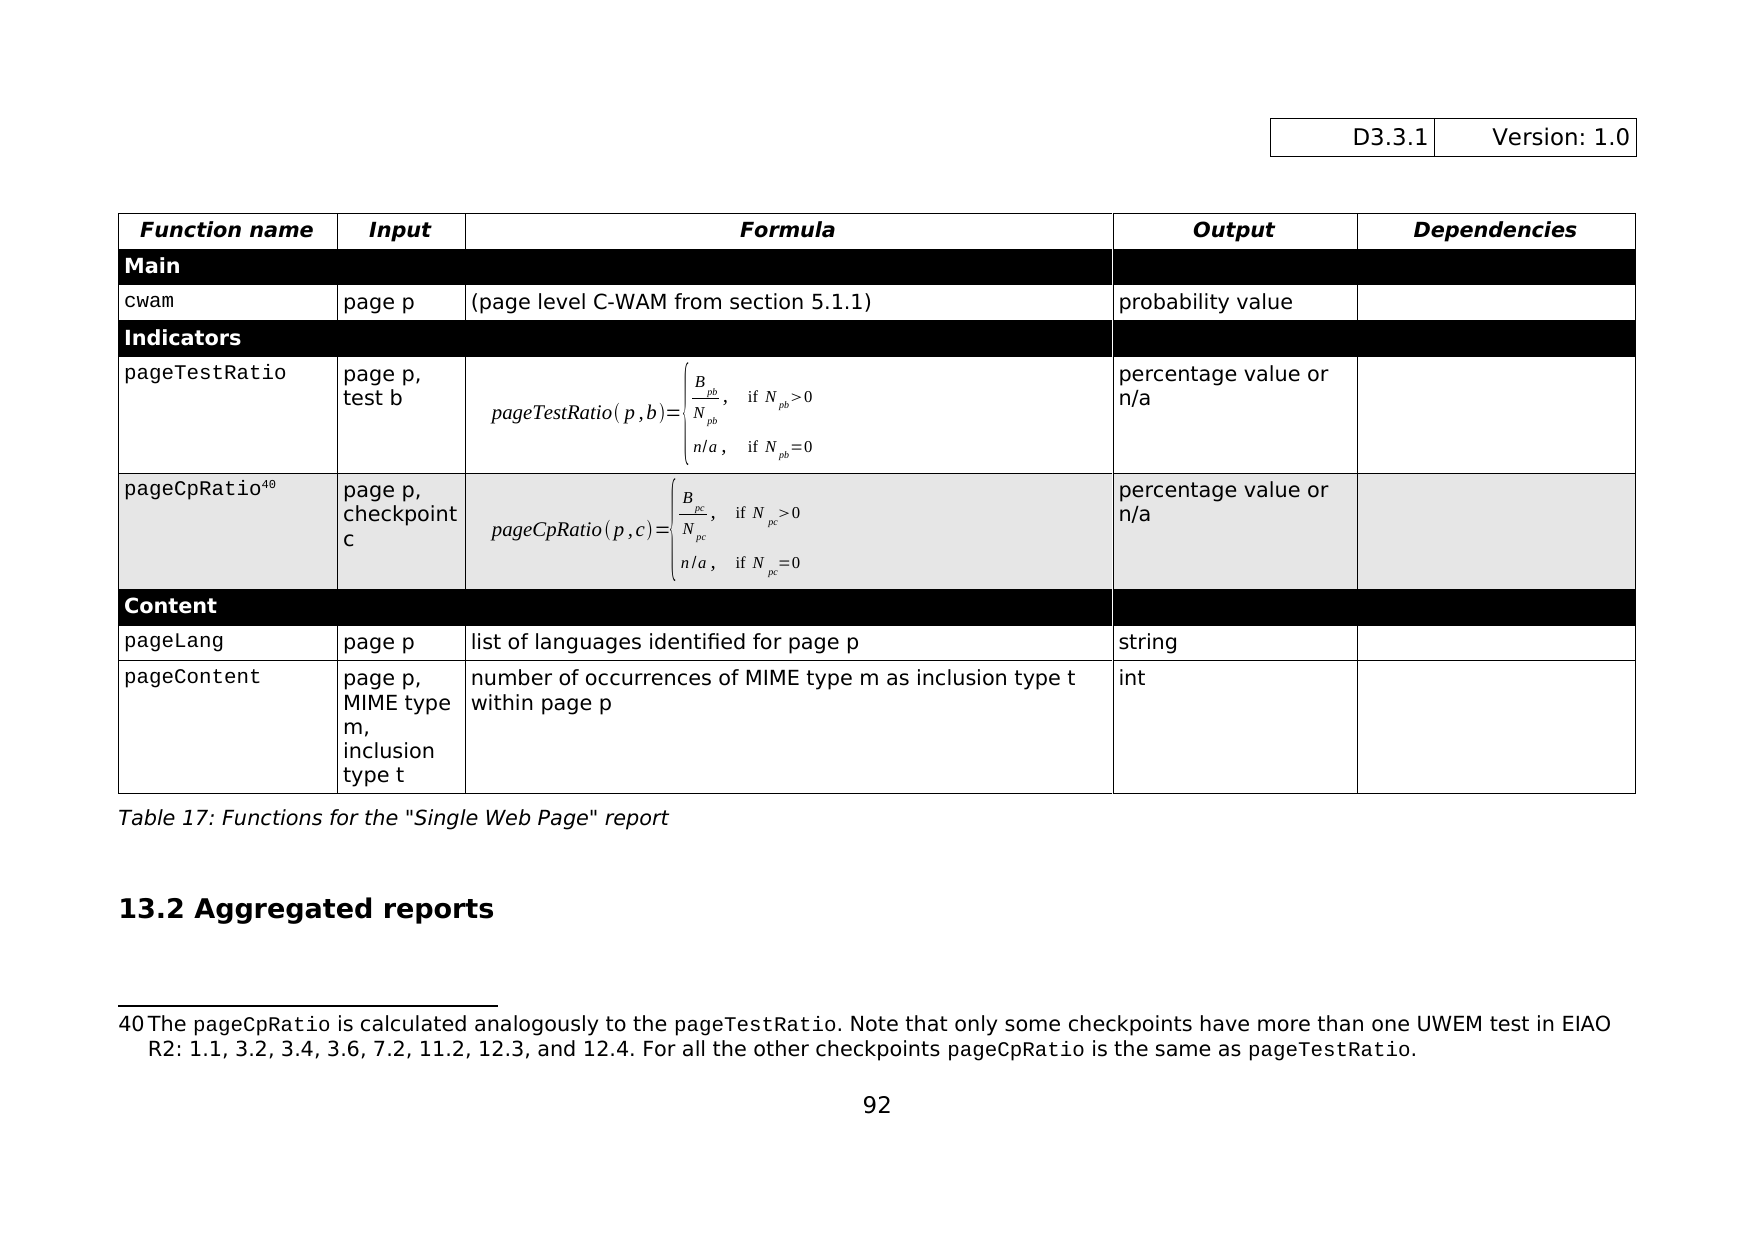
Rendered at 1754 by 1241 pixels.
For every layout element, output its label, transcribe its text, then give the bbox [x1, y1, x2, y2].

table_cell [1114, 321, 1357, 356]
text Table 17: Functions for the "Single Web Page" report [118, 806, 1636, 830]
table_cell [1358, 285, 1635, 320]
table_cell page p [338, 626, 465, 660]
table_cell list of languages identified for page p [466, 626, 1112, 660]
table_cell [1358, 250, 1635, 284]
table_cell number of occurrences of MIME type m as inclusion type t within page p [466, 661, 1112, 793]
table_cell [338, 321, 465, 356]
table_cell percentage value or n/a [1114, 474, 1357, 589]
table_cell [1358, 590, 1635, 625]
table_cell [1358, 321, 1635, 356]
table_cell cwam [119, 285, 337, 320]
table_cell page p, MIME type m, inclusion type t [338, 661, 465, 793]
table_cell [338, 250, 465, 284]
table_cell Main [119, 250, 337, 284]
table_cell page p [338, 285, 465, 320]
table_cell page p, checkpoint c [338, 474, 465, 589]
subtitle Aggregated reports [118, 893, 1636, 924]
table_cell string [1114, 626, 1357, 660]
table_cell [1114, 250, 1357, 284]
table_cell Content [119, 590, 337, 625]
table_header Input [338, 214, 465, 249]
table_header Function name [119, 214, 337, 249]
table_cell percentage value or n/a [1114, 357, 1357, 473]
table_cell [466, 321, 1112, 356]
table_cell pageCpRatio [119, 474, 337, 589]
table_header Dependencies [1358, 214, 1635, 249]
table_cell pageTestRatio [119, 357, 337, 473]
table_cell [466, 250, 1112, 284]
table_cell [1114, 590, 1357, 625]
table_cell probability value [1114, 285, 1357, 320]
table_cell [338, 590, 465, 625]
table_cell [1358, 357, 1635, 473]
table_header Output [1114, 214, 1357, 249]
table_cell [466, 474, 1112, 589]
table_cell int [1114, 661, 1357, 793]
table_cell [466, 590, 1112, 625]
table_cell [466, 357, 1112, 473]
table_cell page p, test b [338, 357, 465, 473]
table_cell [1358, 661, 1635, 793]
table_cell pageContent [119, 661, 337, 793]
table_header Formula [466, 214, 1112, 249]
table_cell [1358, 474, 1635, 589]
table_cell Indicators [119, 321, 337, 356]
table_cell pageLang [119, 626, 337, 660]
table_cell [1358, 626, 1635, 660]
table_cell (page level C-WAM from section 5.1.1) [466, 285, 1112, 320]
